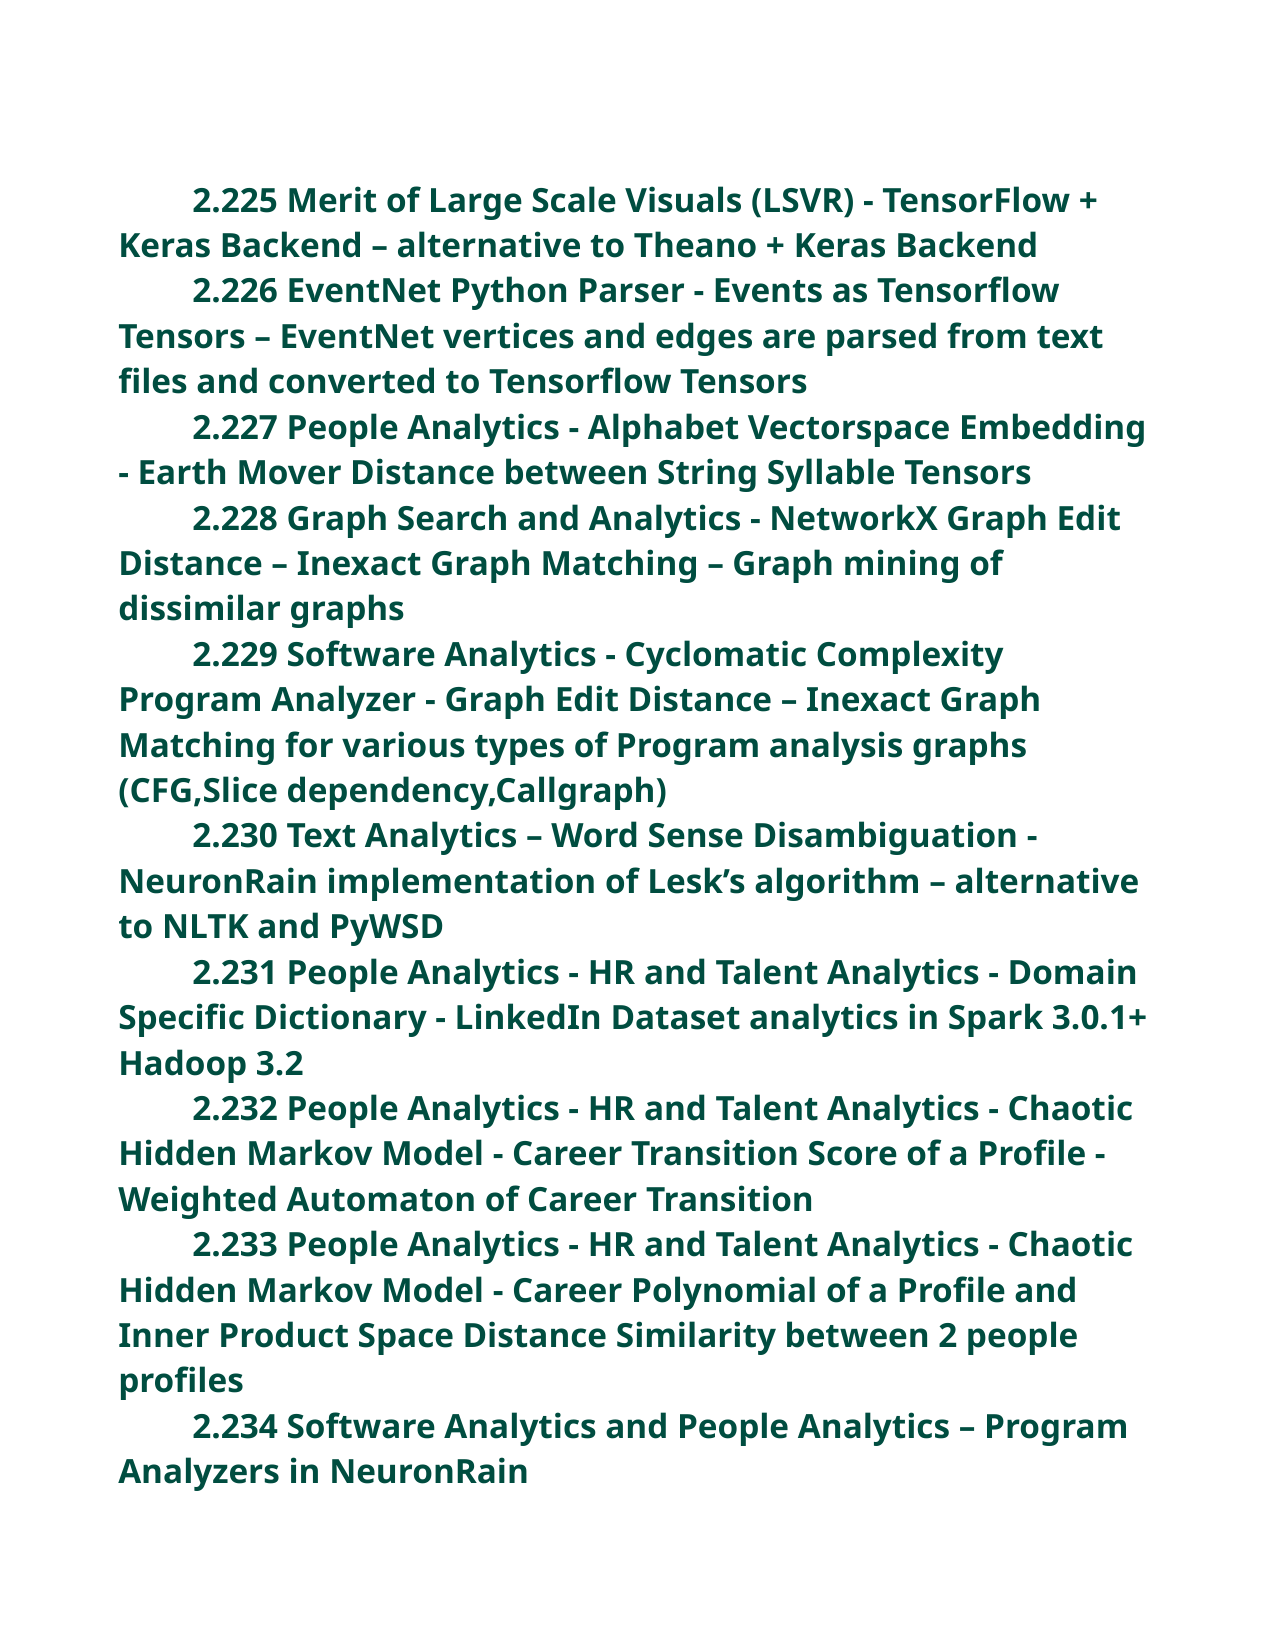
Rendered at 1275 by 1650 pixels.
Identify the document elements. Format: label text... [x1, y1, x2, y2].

text 2.228 Graph Search and Analytics - NetworkX Graph Edit Distance – Inexact Graph Matching – Graph mining of dissimilar graphs [118, 494, 1157, 631]
text 2.229 Software Analytics - Cyclomatic Complexity Program Analyzer - Graph Edit Distance – Inexact Graph Matching for various types of Program analysis graphs (CFG,Slice dependency,Callgraph) [118, 631, 1157, 812]
text 2.232 People Analytics - HR and Talent Analytics - Chaotic Hidden Markov Model - Career Transition Score of a Profile - Weighted Automaton of Career Transition [118, 1085, 1157, 1221]
text 2.227 People Analytics - Alphabet Vectorspace Embedding - Earth Mover Distance between String Syllable Tensors [118, 403, 1157, 494]
text 2.234 Software Analytics and People Analytics – Program Analyzers in NeuronRain [118, 1403, 1157, 1493]
text 2.226 EventNet Python Parser - Events as Tensorflow Tensors – EventNet vertices and edges are parsed from text files and converted to Tensorflow Tensors [118, 267, 1157, 403]
text 2.231 People Analytics - HR and Talent Analytics - Domain Specific Dictionary - LinkedIn Dataset analytics in Spark 3.0.1+ Hadoop 3.2 [118, 948, 1157, 1085]
text 2.225 Merit of Large Scale Visuals (LSVR) - TensorFlow + Keras Backend – alternative to Theano + Keras Backend [118, 176, 1157, 267]
text 2.230 Text Analytics – Word Sense Disambiguation - NeuronRain implementation of Lesk’s algorithm – alternative to NLTK and PyWSD [118, 812, 1157, 948]
text 2.233 People Analytics - HR and Talent Analytics - Chaotic Hidden Markov Model - Career Polynomial of a Profile and Inner Product Space Distance Similarity between 2 people profiles [118, 1221, 1157, 1403]
